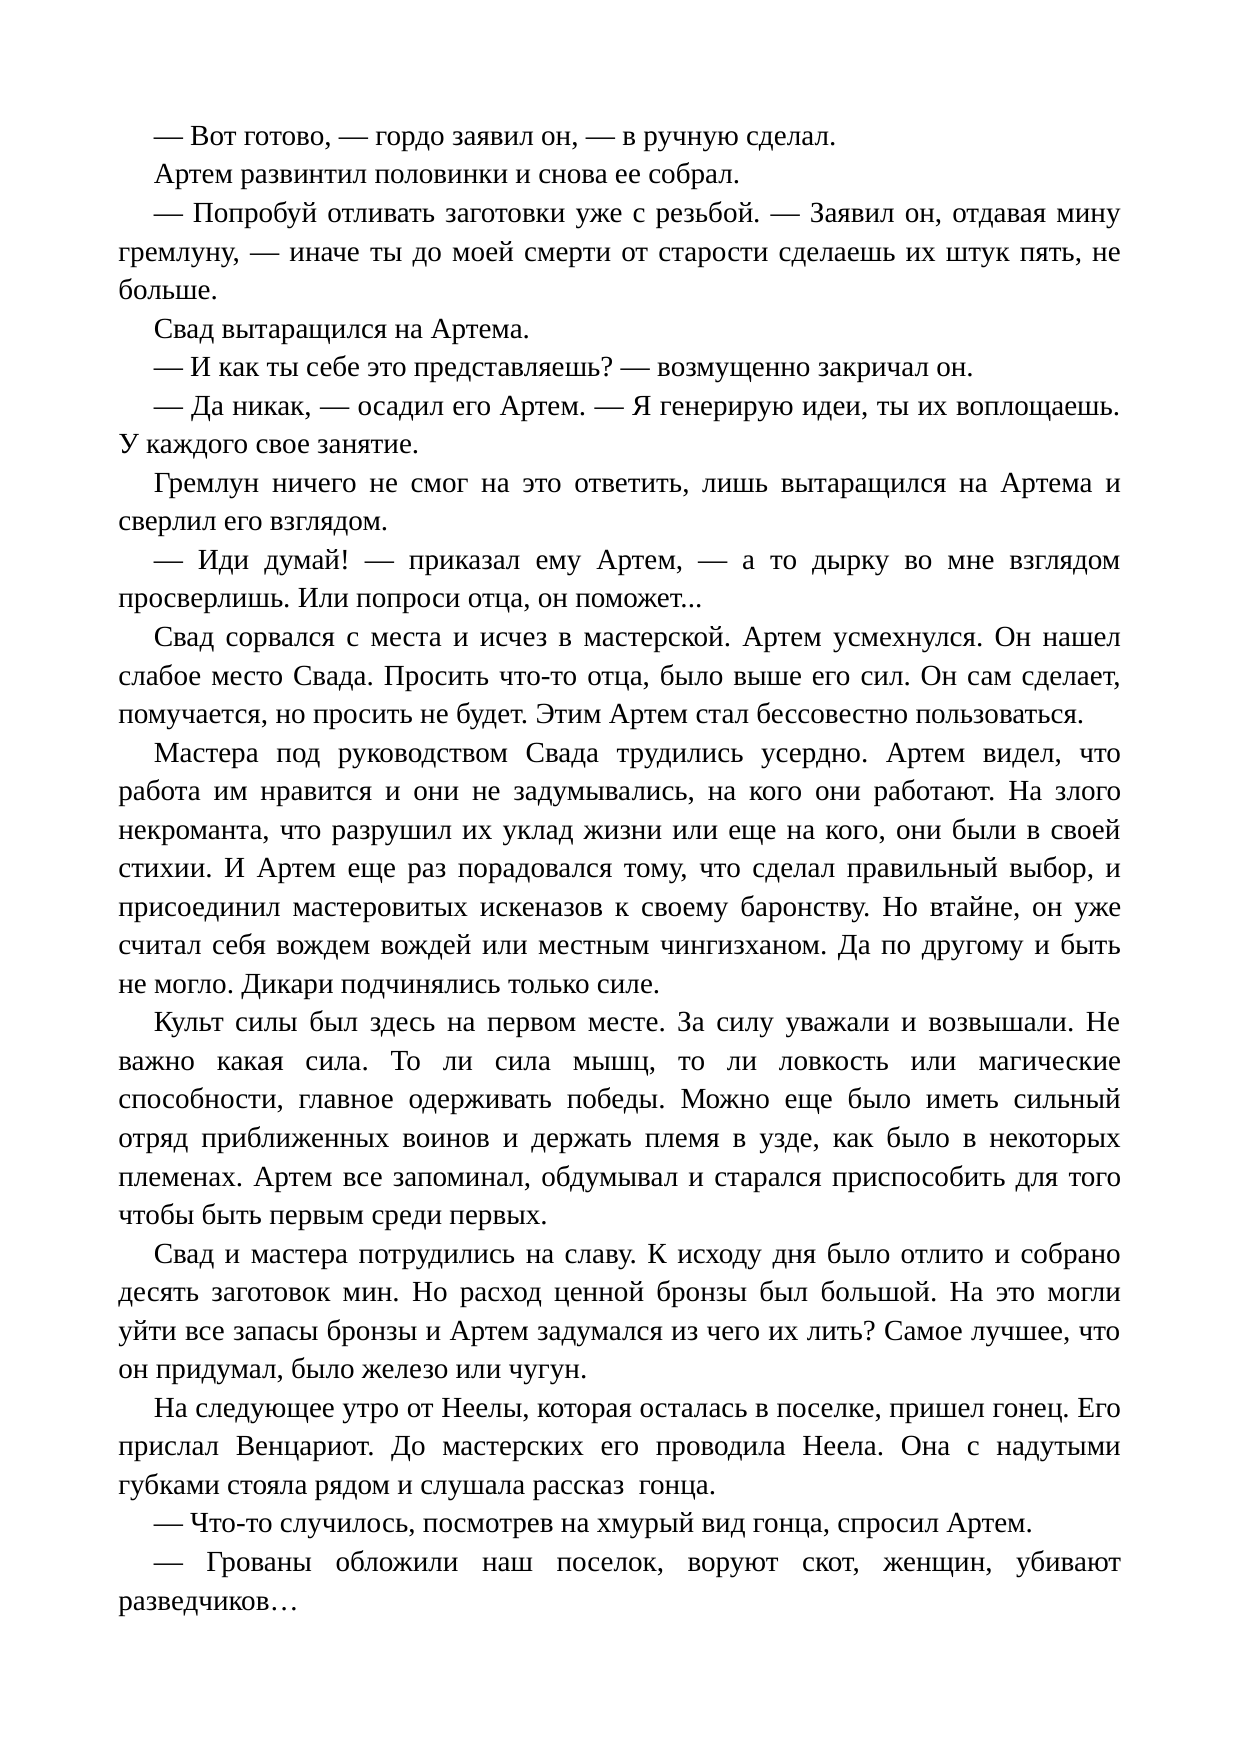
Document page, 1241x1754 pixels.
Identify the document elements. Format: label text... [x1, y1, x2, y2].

text Культ силы был здесь на первом месте. За силу уважали и возвышали. Не важно какая сила. То ли сила мышц, то ли ловкость или магические способности, главное одерживать победы. Можно еще было иметь сильный отряд приближенных воинов и держать племя в узде, как было в некоторых племенах. Артем все запоминал, обдумывал и старался приспособить для того чтобы быть первым среди первых. [118, 1004, 1122, 1231]
text Мастера под руководством Свада трудились усердно. Артем видел, что работа им нравится и они не задумывались, на кого они работают. На злого некроманта, что разрушил их уклад жизни или еще на кого, они были в своей стихии. И Артем еще раз порадовался тому, что сделал правильный выбор, и присоединил мастеровитых искеназов к своему баронству. Но втайне, он уже считал себя вождем вождей или местным чингизханом. Да по другому и быть не могло. Дикари подчинялись только силе. [118, 735, 1122, 999]
text — Да никак, — осадил его Артем. — Я генерирую идеи, ты их воплощаешь. У каждого свое занятие. [118, 388, 1122, 460]
text Гремлун ничего не смог на это ответить, лишь вытаращился на Артема и сверлил его взглядом. [118, 465, 1122, 537]
text На следующее утро от Неелы, которая осталась в поселке, пришел гонец. Его прислал Венцариот. До мастерских его проводила Неела. Она с надутыми губками стояла рядом и слушала рассказ гонца. [118, 1390, 1122, 1501]
text — И как ты себе это представляешь? — возмущенно закричал он. [118, 349, 1122, 383]
text Свад сорвался с места и исчез в мастерской. Артем усмехнулся. Он нашел слабое место Свада. Просить что-то отца, было выше его сил. Он сам сделает, помучается, но просить не будет. Этим Артем стал бессовестно пользоваться. [118, 619, 1122, 730]
text Свад и мастера потрудились на славу. К исходу дня было отлито и собрано десять заготовок мин. Но расход ценной бронзы был большой. На это могли уйти все запасы бронзы и Артем задумался из чего их лить? Самое лучшее, что он придумал, было железо или чугун. [118, 1236, 1122, 1385]
text — Вот готово, — гордо заявил он, — в ручную сделал. [118, 118, 1122, 152]
text Свад вытаращился на Артема. [118, 311, 1122, 344]
text — Что-то случилось, посмотрев на хмурый вид гонца, спросил Артем. [118, 1506, 1122, 1539]
text — Попробуй отливать заготовки уже с резьбой. — Заявил он, отдавая мину гремлуну, — иначе ты до моей смерти от старости сделаешь их штук пять, не больше. [118, 195, 1122, 306]
text Артем развинтил половинки и снова ее собрал. [118, 157, 1122, 190]
text — Грованы обложили наш поселок, воруют скот, женщин, убивают разведчиков… [118, 1544, 1122, 1616]
text — Иди думай! — приказал ему Артем, — а то дырку во мне взглядом просверлишь. Или попроси отца, он поможет... [118, 542, 1122, 614]
